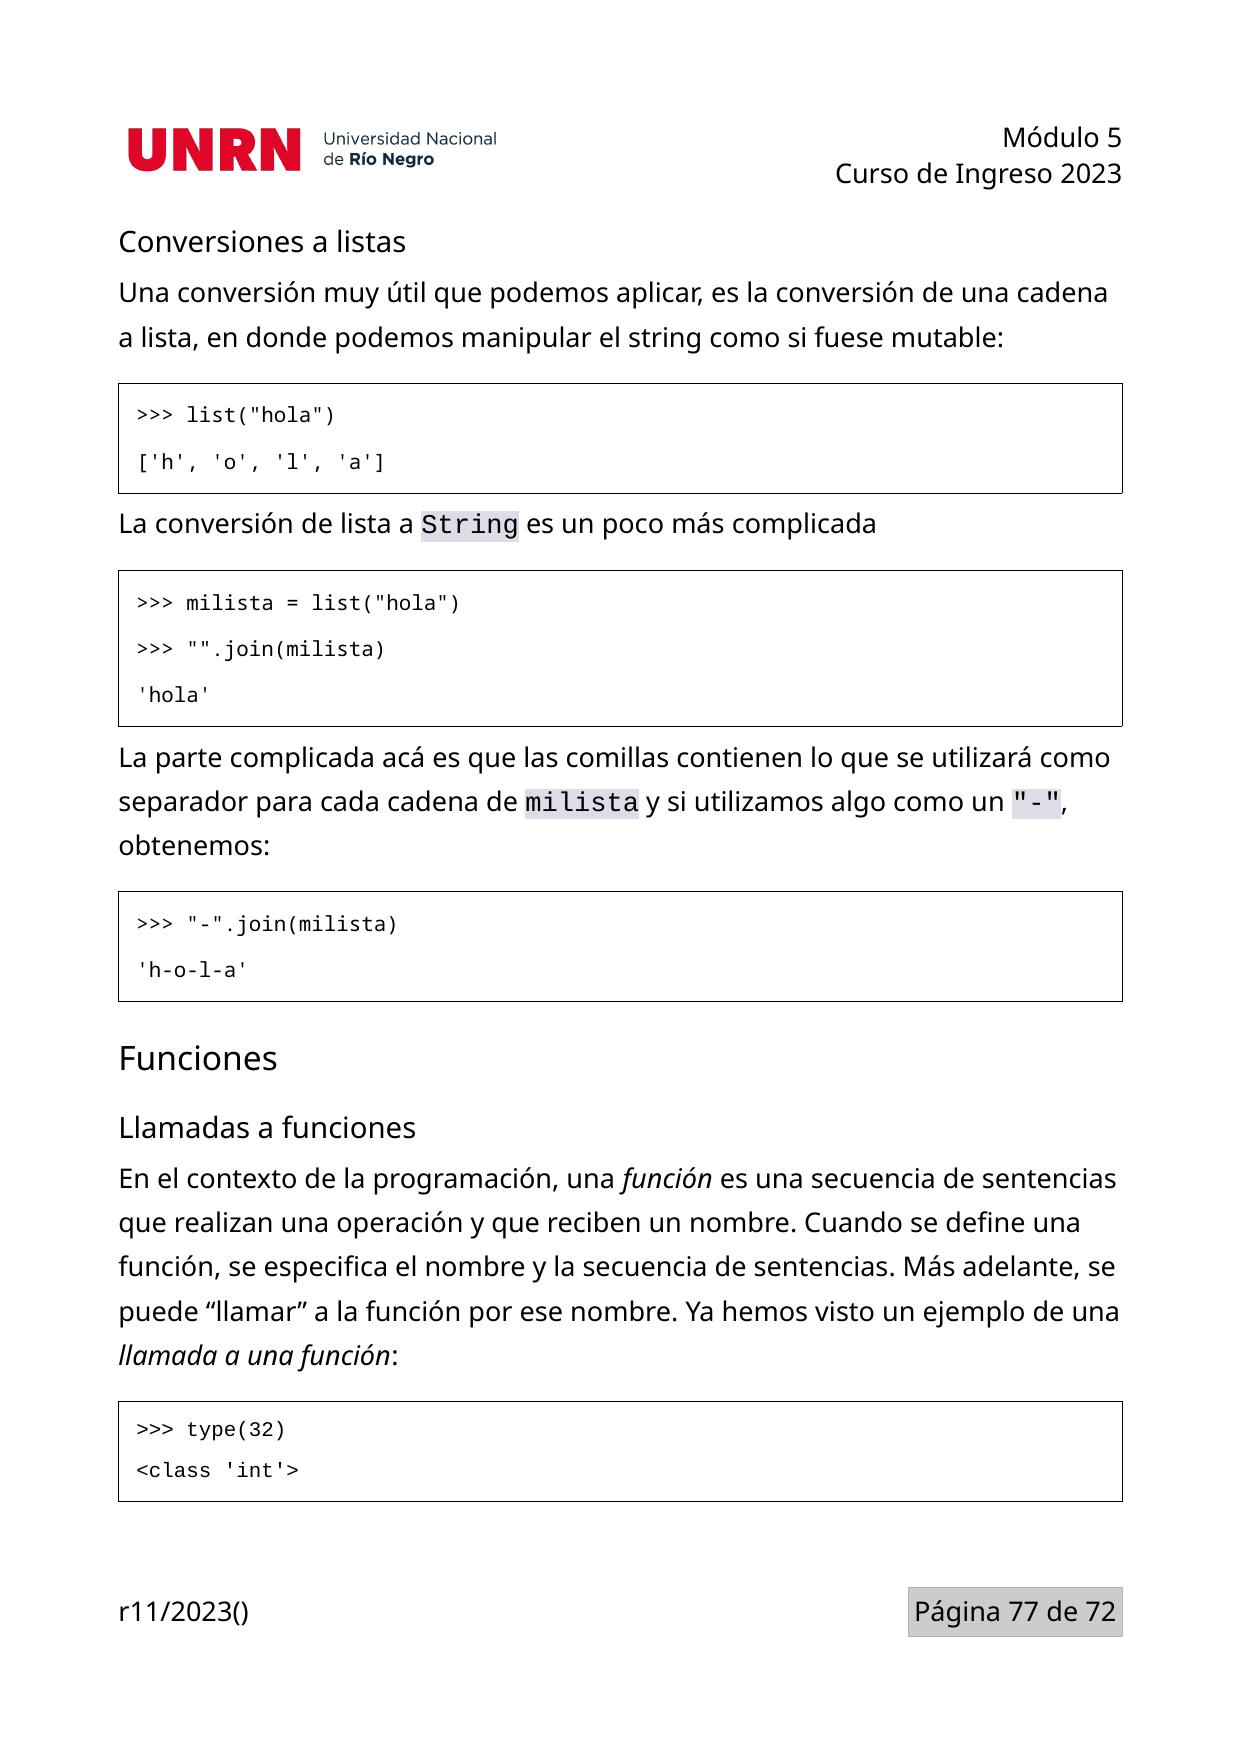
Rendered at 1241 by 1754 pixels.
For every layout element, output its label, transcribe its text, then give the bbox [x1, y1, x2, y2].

text Una conversión muy útil que podemos aplicar, es la conversión de una cadena a lista, en donde podemos manipular el string como si fuese mutable: [118, 274, 1122, 355]
text En el contexto de la programación, una función es una secuencia de sentencias que realizan una operación y que reciben un nombre. Cuando se define una función, se especifica el nombre y la secuencia de sentencias. Más adelante, se puede “llamar” a la función por ese nombre. Ya hemos visto un ejemplo de una llamada a una función: [118, 1159, 1122, 1373]
subtitle Funciones [118, 1034, 1122, 1080]
text La parte complicada acá es que las comillas contienen lo que se utilizará como separador para cada cadena de milista y si utilizamos algo como un "-", obtenemos: [118, 738, 1122, 863]
text >>> list("hola") [119, 384, 1122, 429]
text ['h', 'o', 'l', 'a'] [119, 429, 1122, 493]
picture [118, 118, 505, 180]
subtitle Llamadas a funciones [118, 1107, 1122, 1147]
text >>> "".join(milista) [119, 616, 1122, 662]
text >>> milista = list("hola") [119, 571, 1122, 616]
text La conversión de lista a String es un poco más complicada [118, 505, 1122, 542]
text <class 'int'> [119, 1442, 1122, 1501]
text 'hola' [119, 662, 1122, 726]
subtitle Conversiones a listas [118, 221, 1122, 261]
text 'h-o-l-a' [119, 938, 1122, 1001]
text >>> "-".join(milista) [119, 892, 1122, 938]
text >>> type(32) [119, 1402, 1122, 1442]
